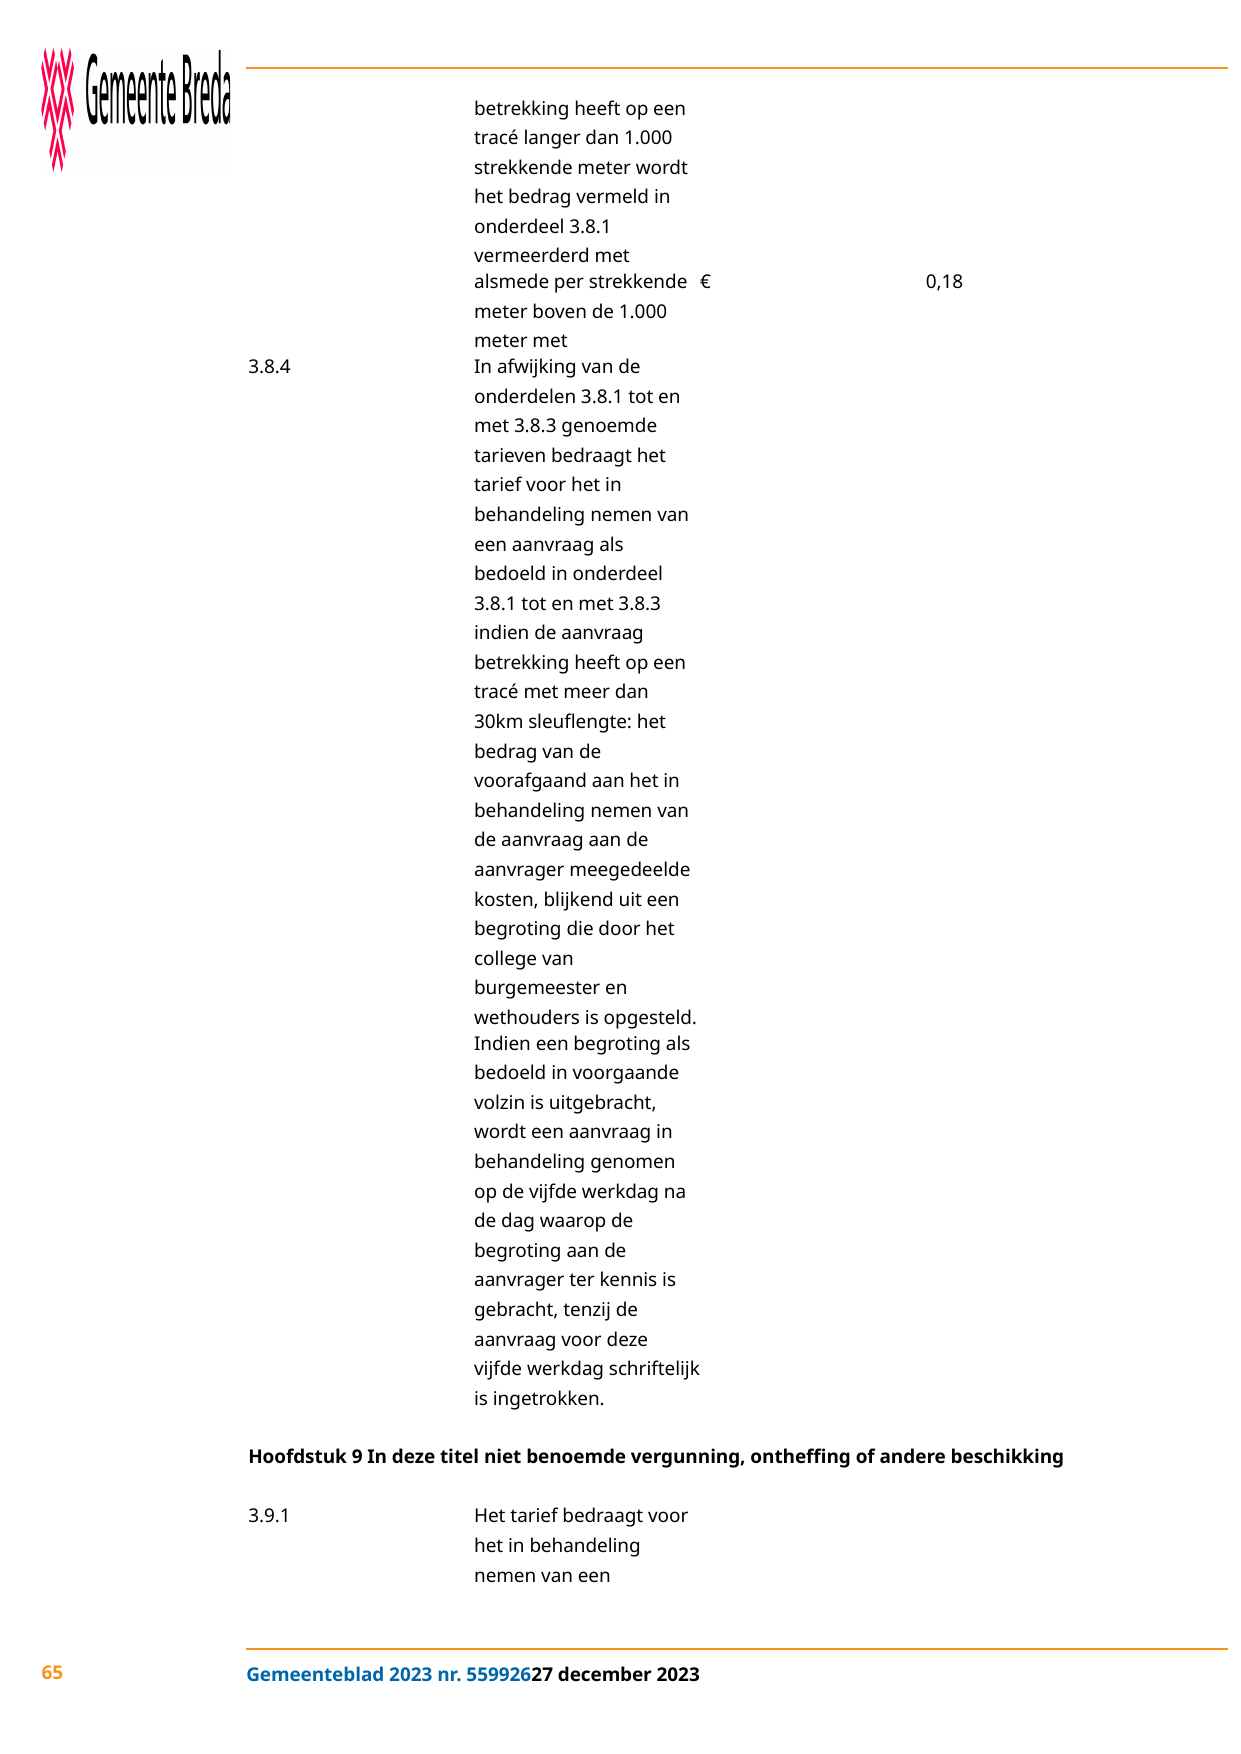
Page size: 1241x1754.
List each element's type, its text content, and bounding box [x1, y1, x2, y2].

picture [41, 47, 231, 172]
table_header [700, 1503, 926, 1588]
table_header Het tarief bedraagt voor het in behandeling nemen van een [474, 1503, 700, 1588]
table_cell [700, 353, 926, 1030]
table_cell 0,18 [926, 269, 1152, 353]
table_cell € [700, 269, 926, 353]
table_header 3.9.1 [248, 1503, 474, 1588]
table_cell 3.8.4 [248, 353, 474, 1030]
table_cell [248, 1030, 474, 1411]
table_cell [700, 1030, 926, 1411]
table_cell In afwijking van de onderdelen 3.8.1 tot en met 3.8.3 genoemde tarieven bedraagt het tarief voor het in behandeling nemen van een aanvraag als bedoeld in onderdeel 3.8.1 tot en met 3.8.3 indien de aanvraag betrekking heeft op een tracé met meer dan 30km sleuflengte: het bedrag van de voorafgaand aan het in behandeling nemen van de aanvraag aan de aanvrager meegedeelde kosten, blijkend uit een begroting die door het college van burgemeester en wethouders is opgesteld. [474, 353, 700, 1030]
table_cell [926, 1030, 1152, 1411]
table_cell [248, 95, 474, 268]
text Hoofdstuk 9 In deze titel niet benoemde vergunning, ontheffing of andere beschikking [248, 1443, 1152, 1469]
table_header [926, 1503, 1152, 1588]
table_cell Indien een begroting als bedoeld in voorgaande volzin is uitgebracht, wordt een aanvraag in behandeling genomen op de vijfde werkdag na de dag waarop de begroting aan de aanvrager ter kennis is gebracht, tenzij de aanvraag voor deze vijfde werkdag schriftelijk is ingetrokken. [474, 1030, 700, 1411]
table_cell betrekking heeft op een tracé langer dan 1.000 strekkende meter wordt het bedrag vermeld in onderdeel 3.8.1 vermeerderd met [474, 95, 700, 268]
table_cell [248, 269, 474, 353]
table_cell [926, 95, 1152, 268]
table_cell alsmede per strekkende meter boven de 1.000 meter met [474, 269, 700, 353]
table_cell [700, 95, 926, 268]
table_cell [926, 353, 1152, 1030]
